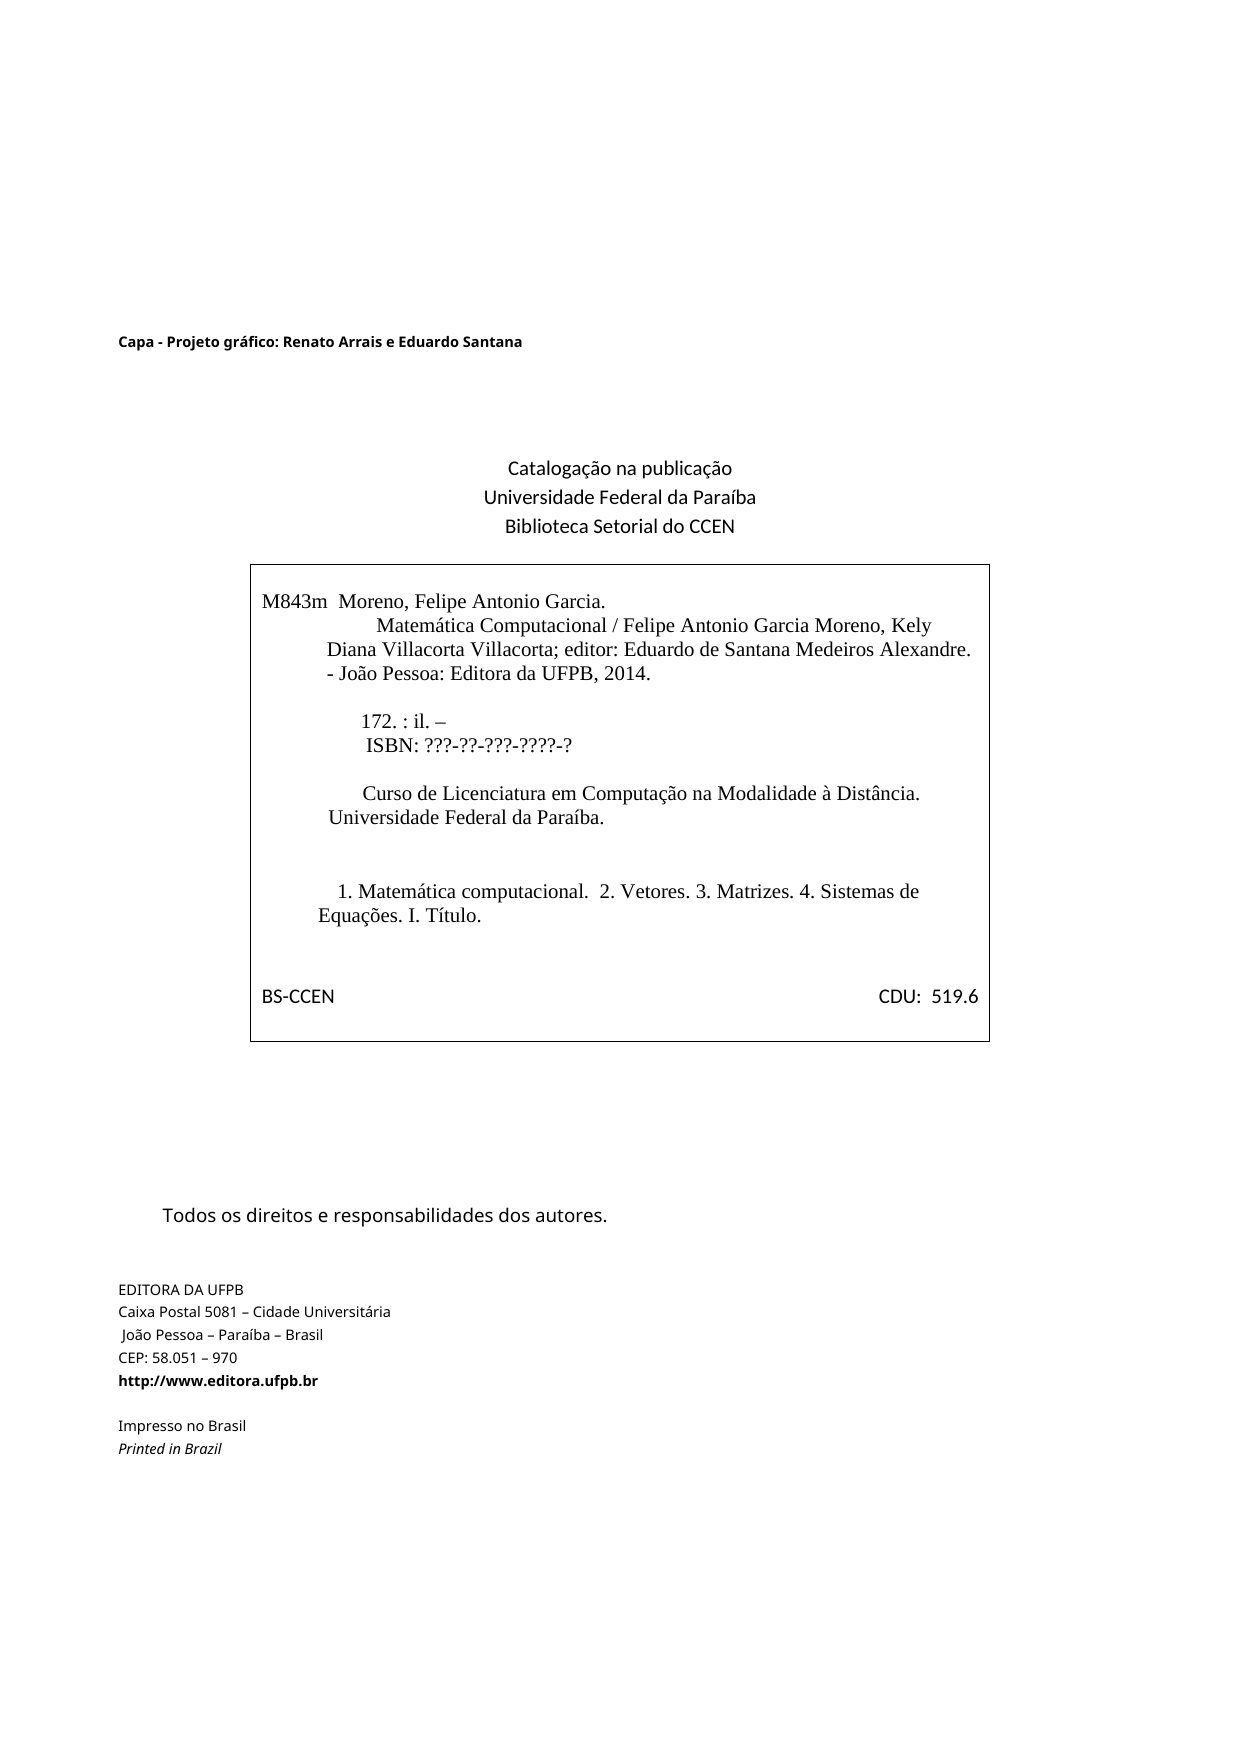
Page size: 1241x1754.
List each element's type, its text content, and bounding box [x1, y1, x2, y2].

text http://www.editora.ufpb.br [118, 1371, 1122, 1390]
text Printed in Brazil [118, 1439, 1122, 1459]
text Caixa Postal 5081 – Cidade Universitária [118, 1302, 1122, 1322]
text CEP: 58.051 – 970 [118, 1348, 1122, 1368]
text EDITORA DA UFPB [118, 1279, 1122, 1299]
table_header M843m Moreno, Felipe Antonio Garcia. Matemática Computacional / Felipe Antonio Garcia Moreno, Kely Diana Villacorta Villacorta; editor: Eduardo de Santana Medeiros Alexandre. - João Pessoa: Editora da UFPB, 2014. 172. : il. – ISBN: ???-??-???-????-? Curso de Licenciatura em Computação na Modalidade à Distância. Universidade Federal da Paraíba. 1. Matemática computacional. 2. Vetores. 3. Matrizes. 4. Sistemas de Equações. I. Título. BS-CCEN CDU: 519.6 [251, 565, 989, 1041]
text Capa - Projeto gráfico: Renato Arrais e Eduardo Santana [118, 332, 1122, 352]
text Todos os direitos e responsabilidades dos autores. [162, 1203, 1122, 1228]
text João Pessoa – Paraíba – Brasil [118, 1325, 1122, 1345]
text Catalogação na publicação Universidade Federal da Paraíba Biblioteca Setorial do CCEN [118, 455, 1122, 539]
text Impresso no Brasil [118, 1416, 1122, 1436]
